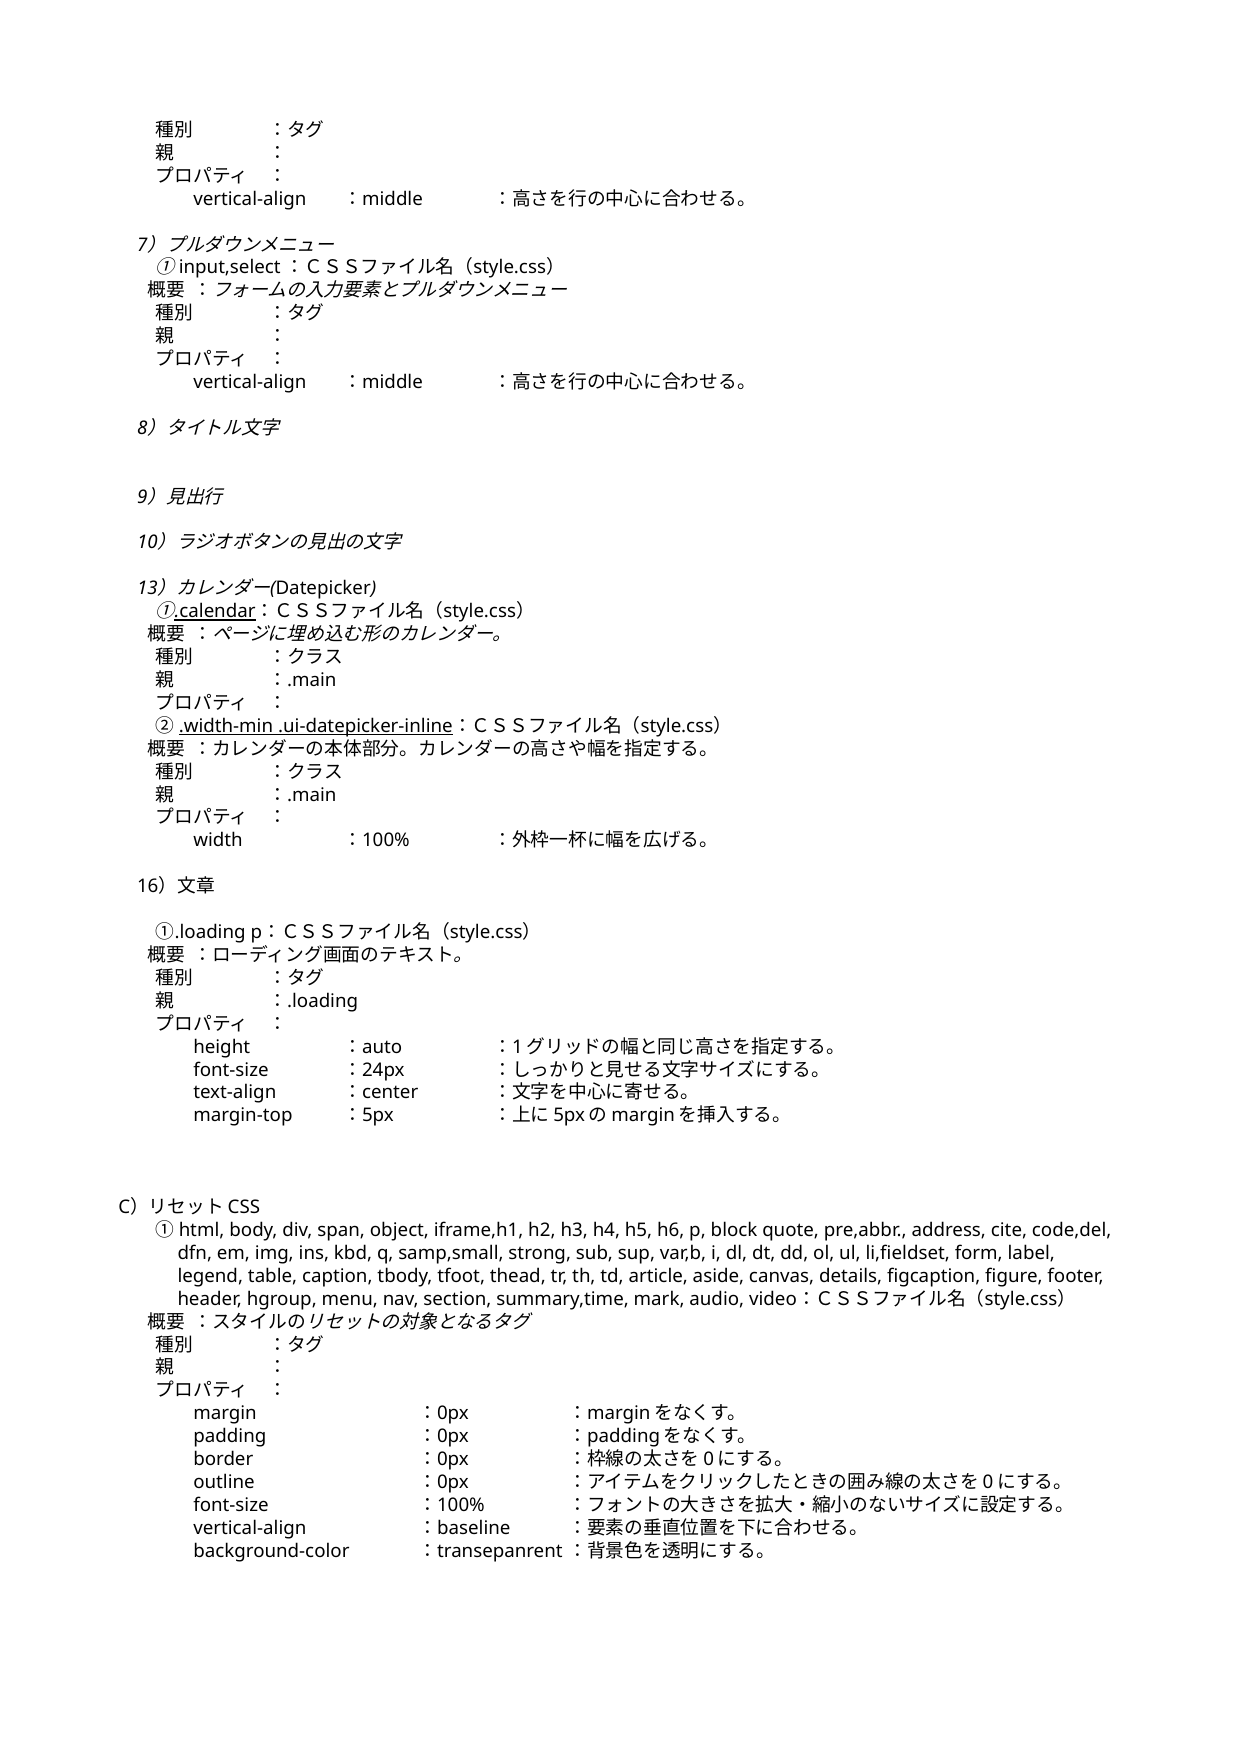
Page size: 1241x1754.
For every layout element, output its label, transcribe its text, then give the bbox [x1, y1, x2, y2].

text 16）文章 [118, 874, 1122, 897]
text vertical-align ：middle ：高さを行の中心に合わせる。 [118, 370, 1122, 393]
text 種別 ：タグ [118, 301, 1122, 324]
text プロパティ ： [118, 691, 1122, 714]
text 親 ：.main [118, 783, 1122, 806]
text 親 ： [118, 141, 1122, 164]
text 7）プルダウンメニュー [118, 233, 1122, 256]
text vertical-align ：middle ：高さを行の中心に合わせる。 [118, 187, 1122, 210]
text 概要 ：ページに埋め込む形のカレンダー。 [118, 622, 1122, 645]
text 親 ：.loading [118, 989, 1122, 1012]
text 種別 ：タグ [118, 966, 1122, 989]
text 9）見出行 [118, 485, 1122, 508]
text 8）タイトル文字 [118, 416, 1122, 439]
text background-color ：transepanrent ：背景色を透明にする。 [118, 1539, 1122, 1562]
text width ：100% ：外枠一杯に幅を広げる。 [118, 828, 1122, 851]
text 概要 ：スタイルのリセットの対象となるタグ [118, 1310, 1122, 1333]
text 種別 ：タグ [118, 118, 1122, 141]
text 種別 ：クラス [118, 645, 1122, 668]
text プロパティ ： [118, 164, 1122, 187]
text 親 ： [118, 324, 1122, 347]
text margin ：0px ：marginをなくす。 [118, 1401, 1122, 1424]
text ② .width-min .ui-datepicker-inline：ＣＳＳファイル名（style.css） [118, 714, 1122, 737]
text font-size ：24px ：しっかりと見せる文字サイズにする。 [118, 1058, 1122, 1081]
text ① html, body, div, span, object, iframe,h1, h2, h3, h4, h5, h6, p, block quote, pre,abbr., address, cite, code,del, dfn, em, img, ins, kbd, q, samp,small, strong, sub, sup, var,b, i, dl, dt, dd, ol, ul, li,fieldset, form, label, legend, table, caption, tbody, tfoot, thead, tr, th, td, article, aside, canvas, details, figcaption, figure, footer, header, hgroup, menu, nav, section, summary,time, mark, audio, video：ＣＳＳファイル名（style.css） [118, 1218, 1122, 1310]
text vertical-align ：baseline ：要素の垂直位置を下に合わせる。 [118, 1516, 1122, 1539]
text 親 ：.main [118, 668, 1122, 691]
text outline ：0px ：アイテムをクリックしたときの囲み線の太さを0にする。 [118, 1470, 1122, 1493]
text 親 ： [118, 1356, 1122, 1378]
text 種別 ：クラス [118, 760, 1122, 783]
text プロパティ ： [118, 347, 1122, 370]
text プロパティ ： [118, 806, 1122, 828]
text ①.loading p：ＣＳＳファイル名（style.css） [118, 920, 1122, 943]
text 10）ラジオボタンの見出の文字 [118, 531, 1122, 553]
text C）リセットCSS [118, 1195, 1122, 1218]
text プロパティ ： [118, 1012, 1122, 1035]
text 概要 ：カレンダーの本体部分。カレンダーの高さや幅を指定する。 [118, 737, 1122, 760]
text ①.calendar：ＣＳＳファイル名（style.css） [118, 599, 1122, 622]
text プロパティ ： [118, 1378, 1122, 1401]
text 概要 ：ローディング画面のテキスト。 [118, 943, 1122, 966]
text border ：0px ：枠線の太さを0にする。 [118, 1447, 1122, 1470]
text padding ：0px ：paddingをなくす。 [118, 1424, 1122, 1447]
text margin-top ：5px ：上に5pxのmarginを挿入する。 [118, 1103, 1122, 1126]
text font-size ：100% ：フォントの大きさを拡大・縮小のないサイズに設定する。 [118, 1493, 1122, 1516]
text 概要 ：フォームの入力要素とプルダウンメニュー [118, 278, 1122, 301]
text 種別 ：タグ [118, 1333, 1122, 1356]
text 13）カレンダー(Datepicker) [118, 576, 1122, 599]
text ① input,select ：ＣＳＳファイル名（style.css） [118, 256, 1122, 278]
text height ：auto ：1グリッドの幅と同じ高さを指定する。 [118, 1035, 1122, 1058]
text text-align ：center ：文字を中心に寄せる。 [118, 1081, 1122, 1103]
